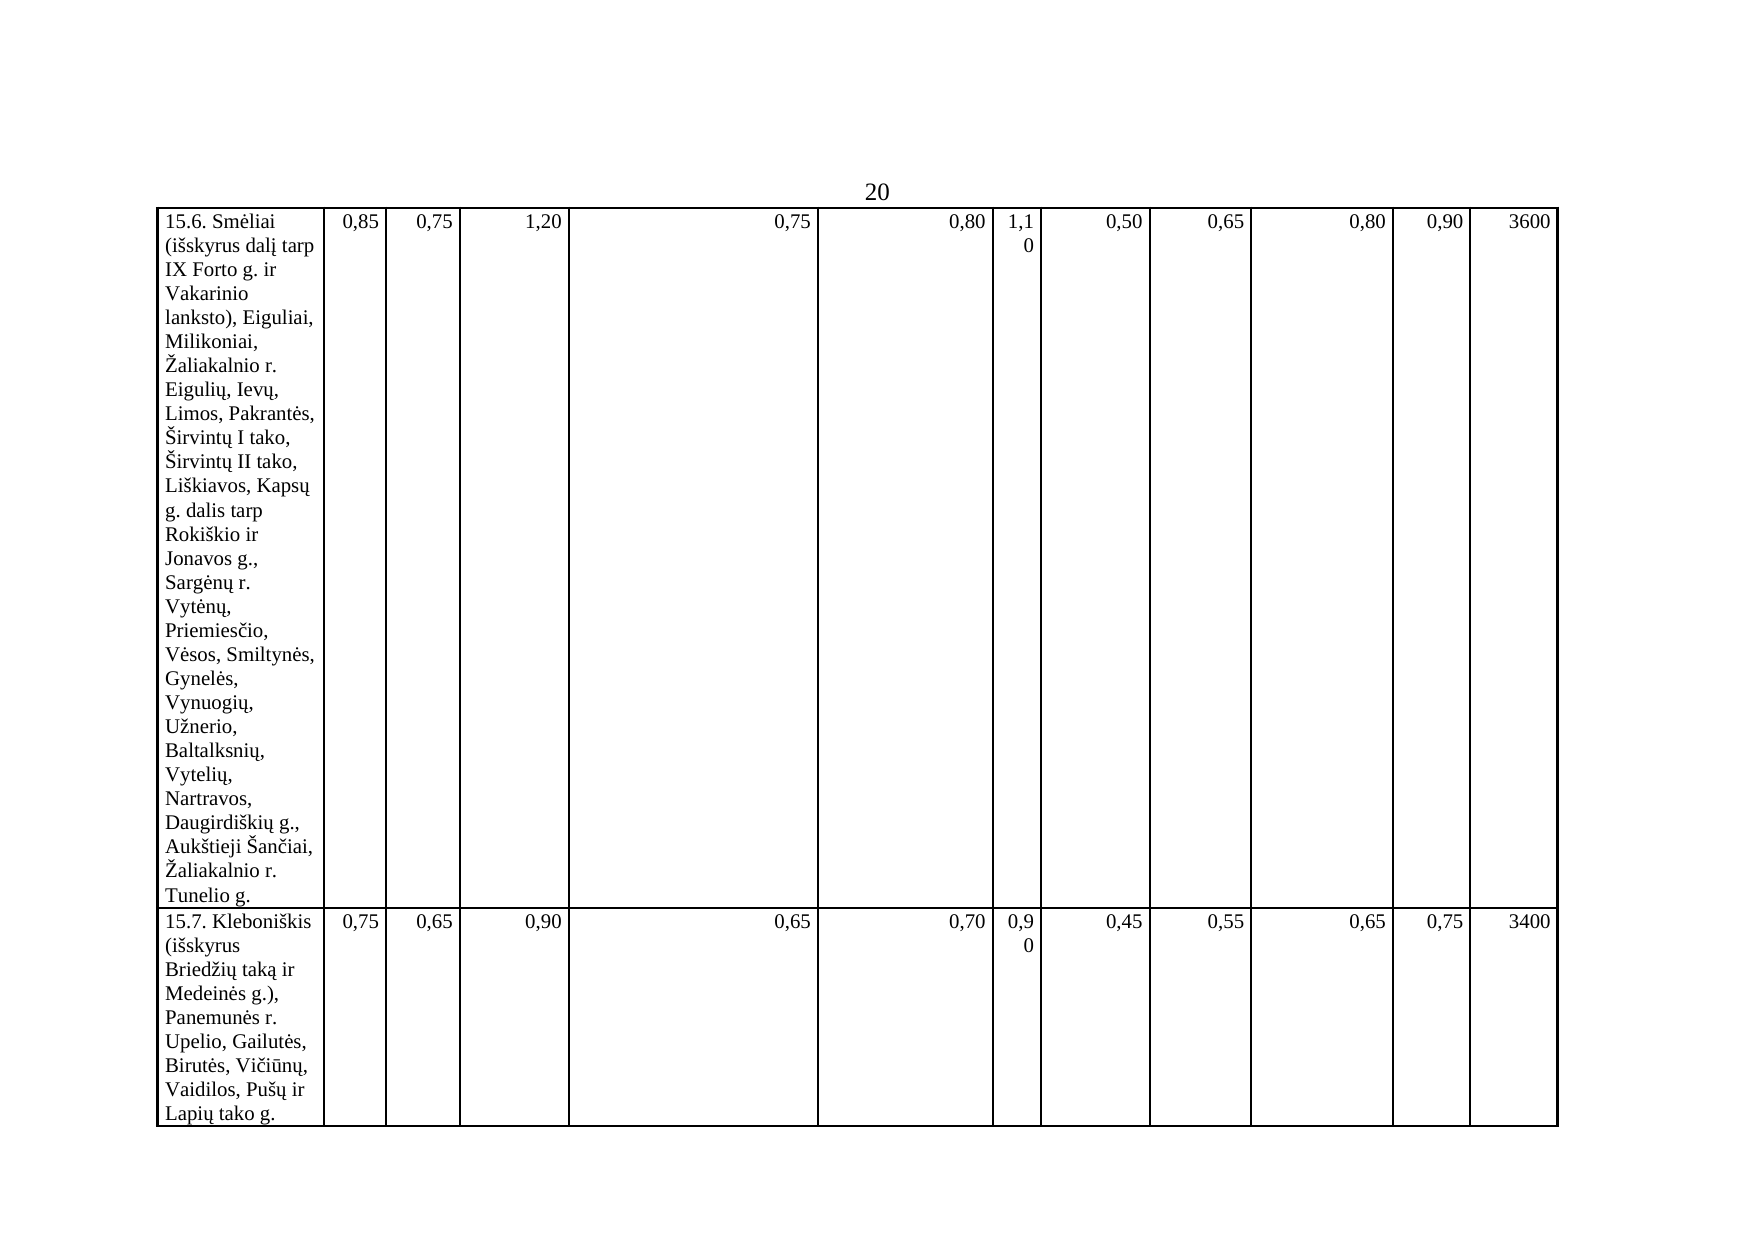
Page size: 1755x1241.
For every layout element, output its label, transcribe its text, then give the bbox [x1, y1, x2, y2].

table_cell 0,45 [1042, 909, 1149, 1125]
table_cell [1586, 907, 1590, 1125]
table_cell 1,20 [461, 209, 568, 907]
table_cell 0,65 [1252, 909, 1392, 1125]
table_cell 0,90 [461, 909, 568, 1125]
table_cell 0,75 [1394, 909, 1469, 1125]
table_cell 0,90 [994, 909, 1040, 1125]
table_cell 3600 [1471, 209, 1556, 907]
table_cell 3400 [1471, 909, 1556, 1125]
table_cell 0,50 [1042, 209, 1149, 907]
table_cell 0,70 [819, 909, 992, 1125]
table_cell [1590, 907, 1597, 1125]
table_cell 0,80 [1252, 209, 1392, 907]
table_cell [1590, 207, 1597, 907]
table_cell 0,75 [325, 909, 385, 1125]
table_cell 0,65 [1151, 209, 1250, 907]
table_cell 0,65 [387, 909, 459, 1125]
table_cell 0,90 [1394, 209, 1469, 907]
table_cell 0,55 [1151, 909, 1250, 1125]
table_cell 0,65 [570, 909, 817, 1125]
table_cell 0,75 [570, 209, 817, 907]
table_cell 1,10 [994, 209, 1040, 907]
table_cell 0,75 [387, 209, 459, 907]
table_cell [1586, 207, 1590, 907]
table_cell [1563, 907, 1586, 1125]
table_cell 0,80 [819, 209, 992, 907]
table_cell 15.6. Smėliai (išskyrus dalį tarp IX Forto g. ir Vakarinio lanksto), Eiguliai, Milikoniai, Žaliakalnio r. Eigulių, Ievų, Limos, Pakrantės, Širvintų I tako, Širvintų II tako, Liškiavos, Kapsų g. dalis tarp Rokiškio ir Jonavos g., Sargėnų r. Vytėnų, Priemiesčio, Vėsos, Smiltynės, Gynelės, Vynuogių, Užnerio, Baltalksnių, Vytelių, Nartravos, Daugirdiškių g., Aukštieji Šančiai, Žaliakalnio r. Tunelio g. [159, 209, 323, 907]
table_cell 15.7. Kleboniškis (išskyrus Briedžių taką ir Medeinės g.), Panemunės r. Upelio, Gailutės, Birutės, Vičiūnų, Vaidilos, Pušų ir Lapių tako g. [159, 909, 323, 1125]
table_cell 0,85 [325, 209, 385, 907]
table_cell [1563, 207, 1586, 907]
